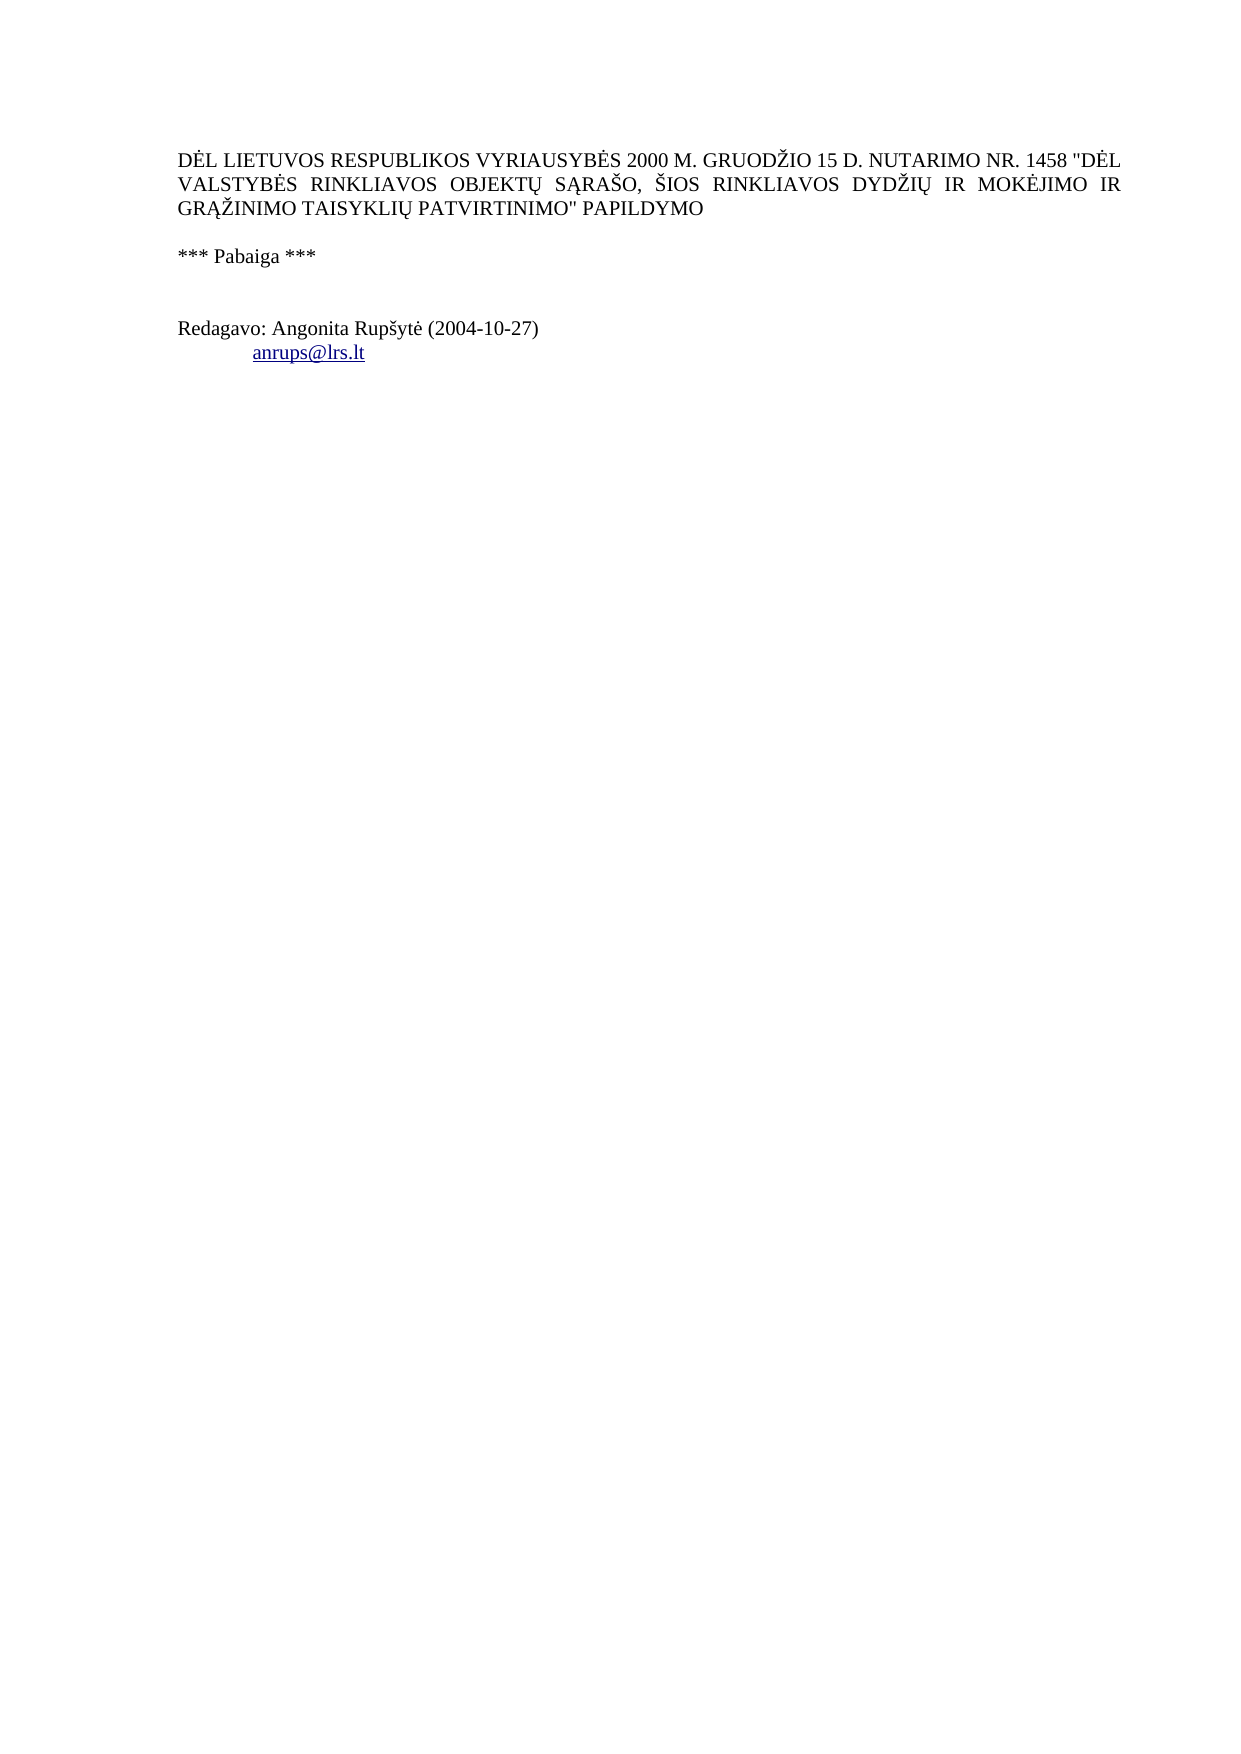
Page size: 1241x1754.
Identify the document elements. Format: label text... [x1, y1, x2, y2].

text anrups@lrs.lt [177, 340, 1122, 364]
text *** Pabaiga *** [177, 244, 1122, 268]
text Redagavo: Angonita Rupšytė (2004-10-27) [177, 316, 1122, 340]
text DĖL LIETUVOS RESPUBLIKOS VYRIAUSYBĖS 2000 M. GRUODŽIO 15 D. NUTARIMO NR. 1458 "DĖL VALSTYBĖS RINKLIAVOS OBJEKTŲ SĄRAŠO, ŠIOS RINKLIAVOS DYDŽIŲ IR MOKĖJIMO IR GRĄŽINIMO TAISYKLIŲ PATVIRTINIMO" PAPILDYMO [177, 148, 1122, 220]
